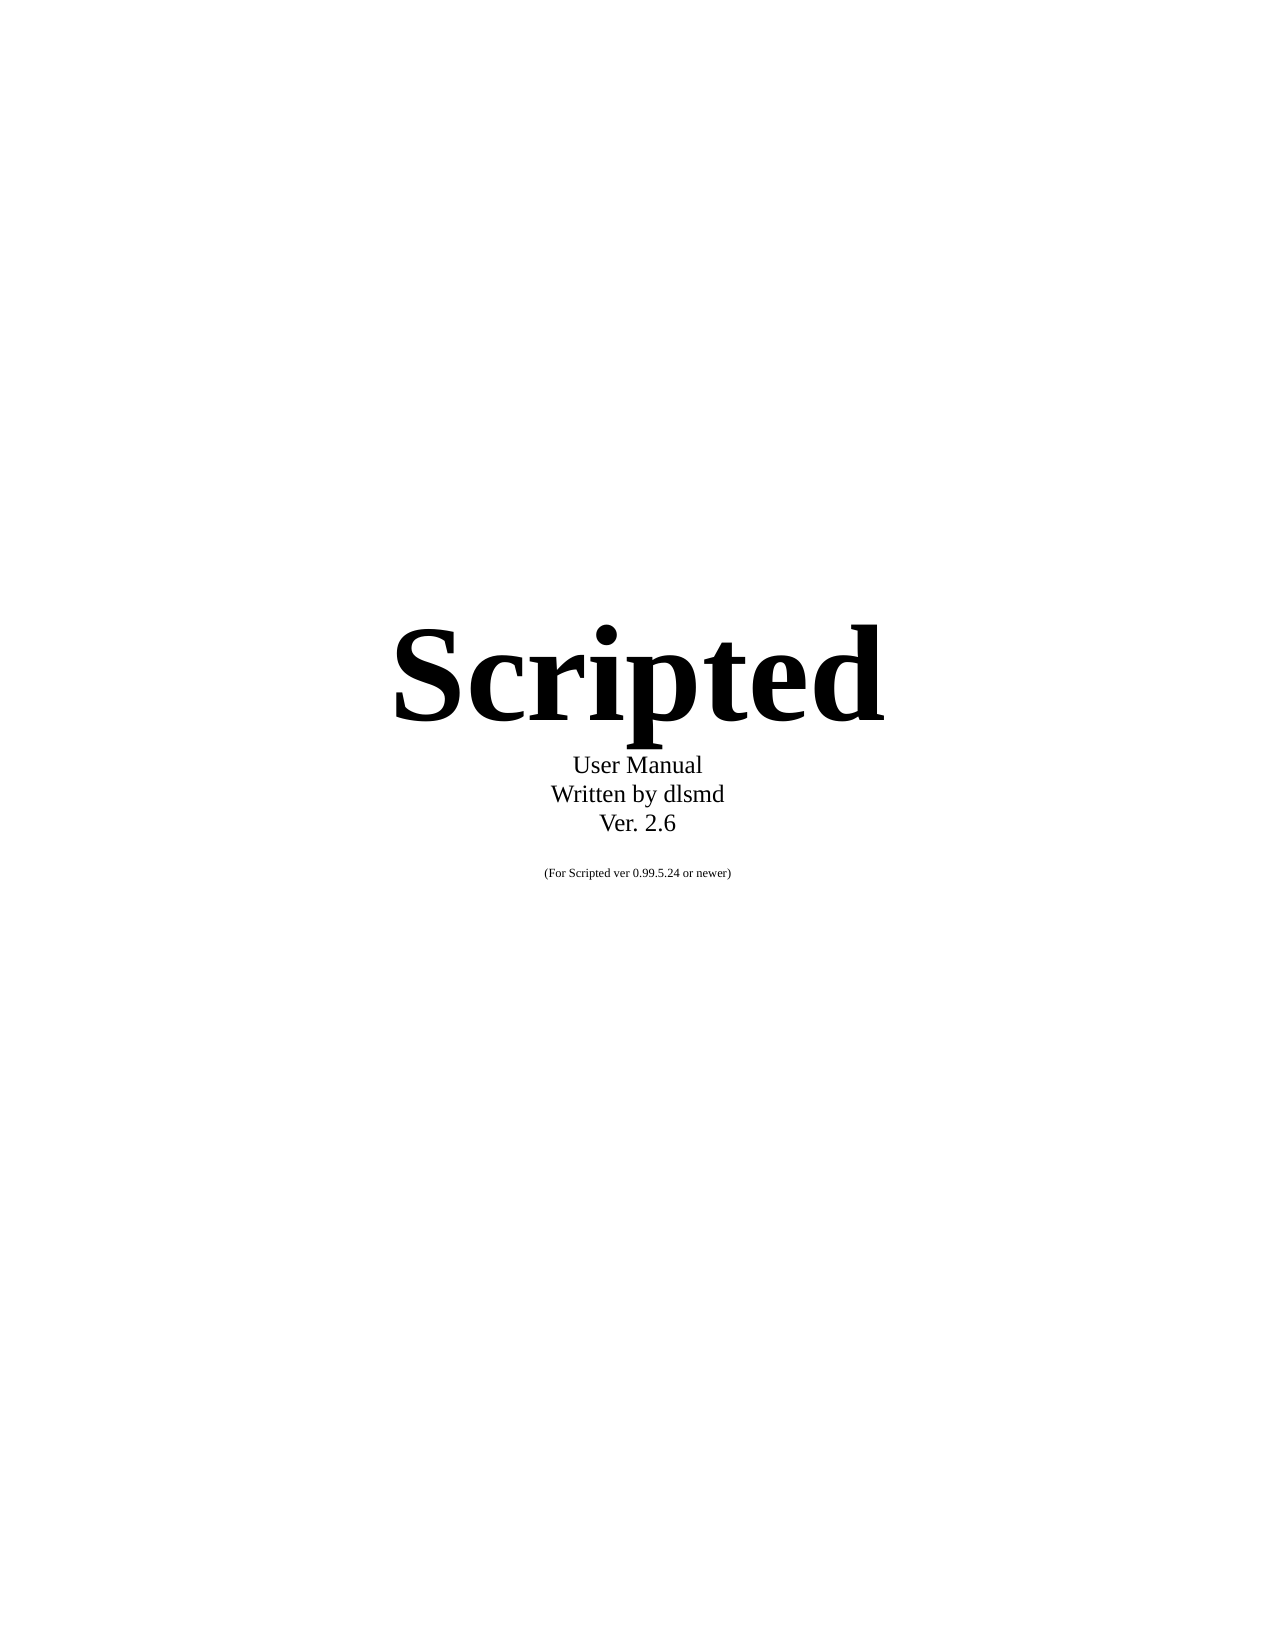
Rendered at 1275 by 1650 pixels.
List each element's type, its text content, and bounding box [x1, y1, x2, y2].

text User Manual [118, 751, 1157, 779]
text Ver. 2.6 [118, 808, 1157, 837]
text Scripted [118, 592, 1157, 751]
text (For Scripted ver 0.99.5.24 or newer) [118, 866, 1157, 880]
text Written by dlsmd [118, 779, 1157, 808]
